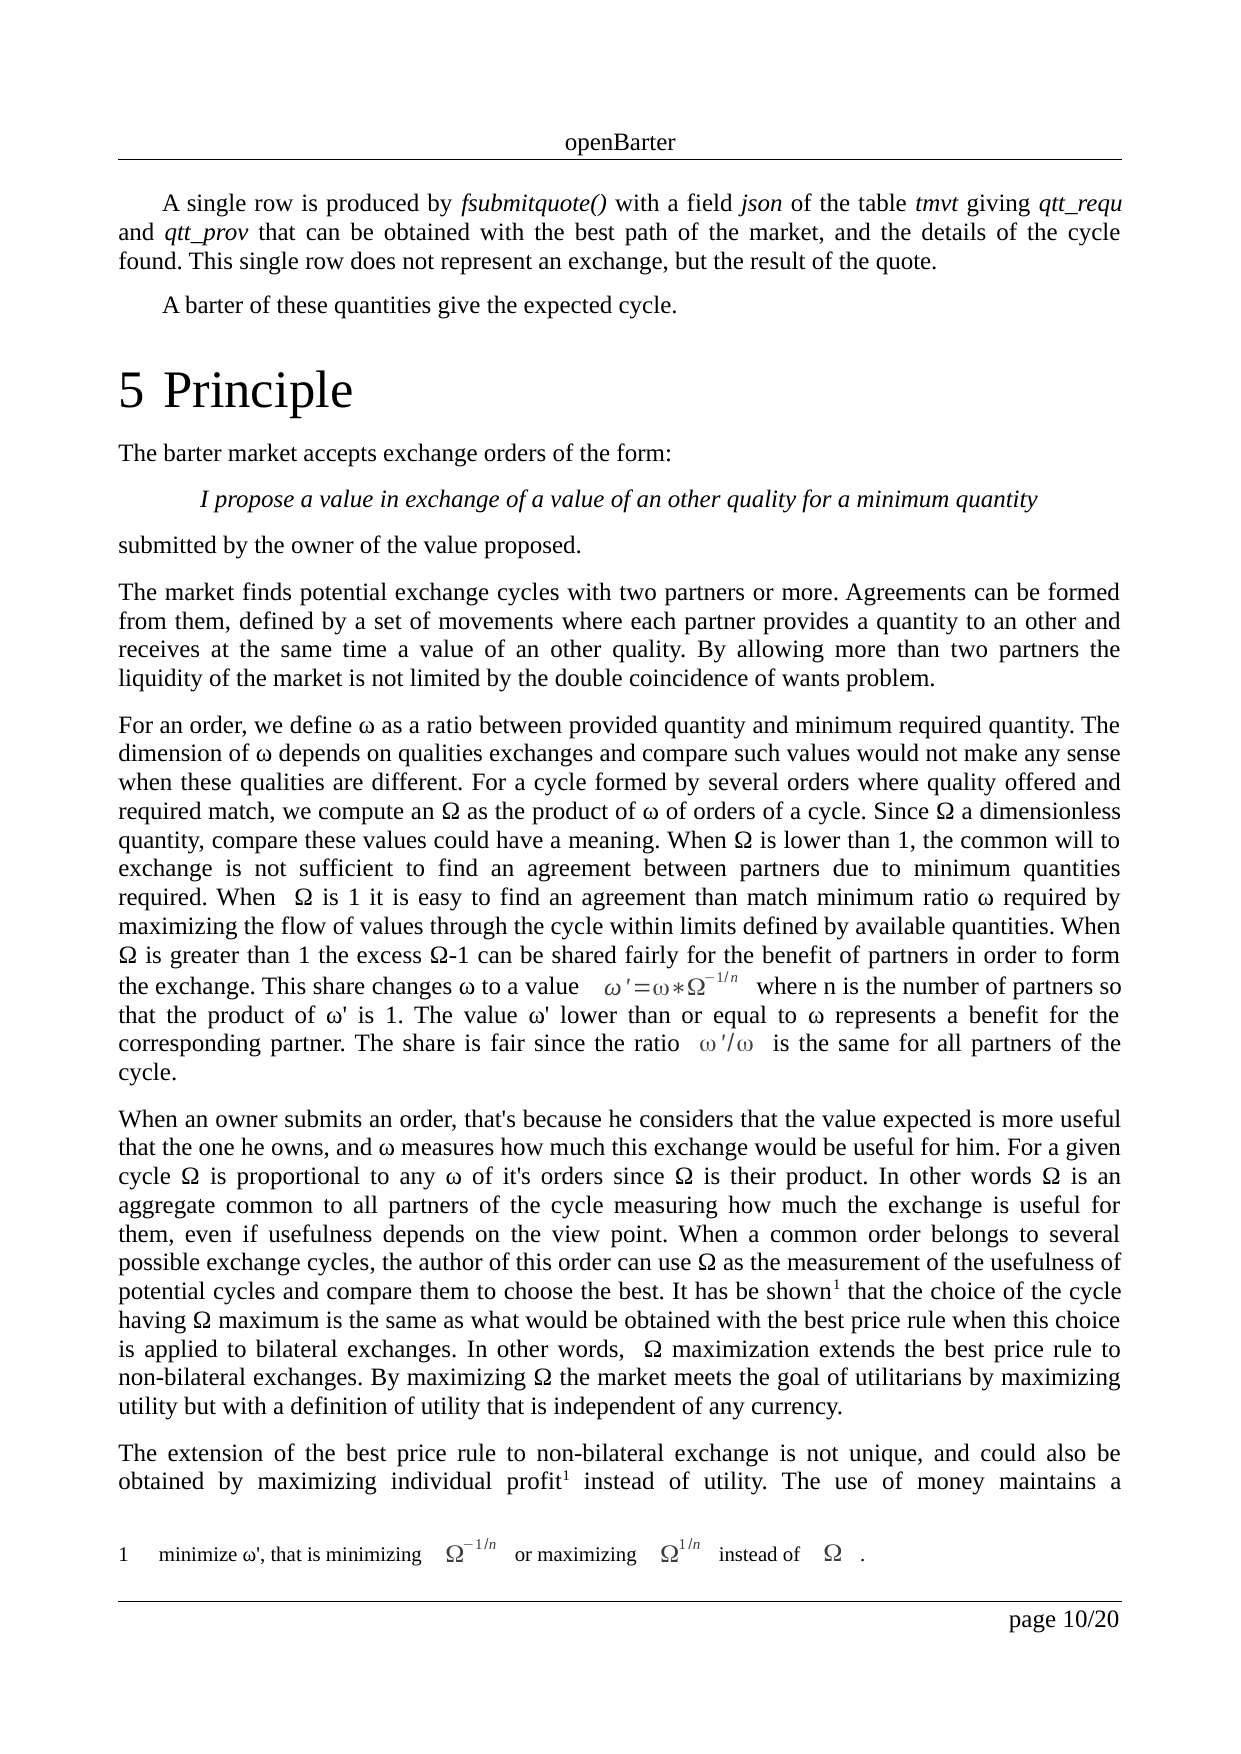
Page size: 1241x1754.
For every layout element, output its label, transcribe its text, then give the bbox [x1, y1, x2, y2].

text The extension of the best price rule to non-bilateral exchange is not unique, and could also be obtained by maximizing individual profit instead of utility. The use of money maintains a [118, 1438, 1122, 1495]
text The market finds potential exchange cycles with two partners or more. Agreements can be formed from them, defined by a set of movements where each partner provides a quantity to an other and receives at the same time a value of an other quality. By allowing more than two partners the liquidity of the market is not limited by the double coincidence of wants problem. [118, 577, 1122, 692]
text For an order, we define ω as a ratio between provided quantity and minimum required quantity. The dimension of ω depends on qualities exchanges and compare such values would not make any sense when these qualities are different. For a cycle formed by several orders where quality offered and required match, we compute an Ω as the product of ω of orders of a cycle. Since Ω a dimensionless quantity, compare these values could have a meaning. When Ω is lower than 1, the common will to exchange is not sufficient to find an agreement between partners due to minimum quantities required. When Ω is 1 it is easy to find an agreement than match minimum ratio ω required by maximizing the flow of values through the cycle within limits defined by available quantities. When Ω is greater than 1 the excess Ω-1 can be shared fairly for the benefit of partners in order to form the exchange. This share changes ω to a value where n is the number of partners so that the product of ω' is 1. The value ω' lower than or equal to ω represents a benefit for the corresponding partner. The share is fair since the ratiois the same for all partners of the cycle. [118, 710, 1122, 1086]
text A barter of these quantities give the expected cycle. [118, 287, 1122, 321]
subtitle Principle [118, 358, 1122, 419]
text When an owner submits an order, that's because he considers that the value expected is more useful that the one he owns, and ω measures how much this exchange would be useful for him. For a given cycle Ω is proportional to any ω of it's orders since Ω is their product. In other words Ω is an aggregate common to all partners of the cycle measuring how much the exchange is useful for them, even if usefulness depends on the view point. When a common order belongs to several possible exchange cycles, the author of this order can use Ω as the measurement of the usefulness of potential cycles and compare them to choose the best. It has be shown1 that the choice of the cycle having Ω maximum is the same as what would be obtained with the best price rule when this choice is applied to bilateral exchanges. In other words, Ω maximization extends the best price rule to non-bilateral exchanges. By maximizing Ω the market meets the goal of utilitarians by maximizing utility but with a definition of utility that is independent of any currency. [118, 1104, 1122, 1420]
text submitted by the owner of the value proposed. [118, 531, 1122, 559]
text I propose a value in exchange of a value of an other quality for a minimum quantity [118, 484, 1122, 513]
text minimize ω', that is minimizing or maximizing instead of . [118, 1535, 1122, 1566]
text The barter market accepts exchange orders of the form: [118, 438, 1122, 466]
text A single row is produced by fsubmitquote() with a field json of the table tmvt giving qtt_requ and qtt_prov that can be obtained with the best path of the market, and the details of the cycle found. This single row does not represent an exchange, but the result of the quote. [118, 188, 1122, 274]
